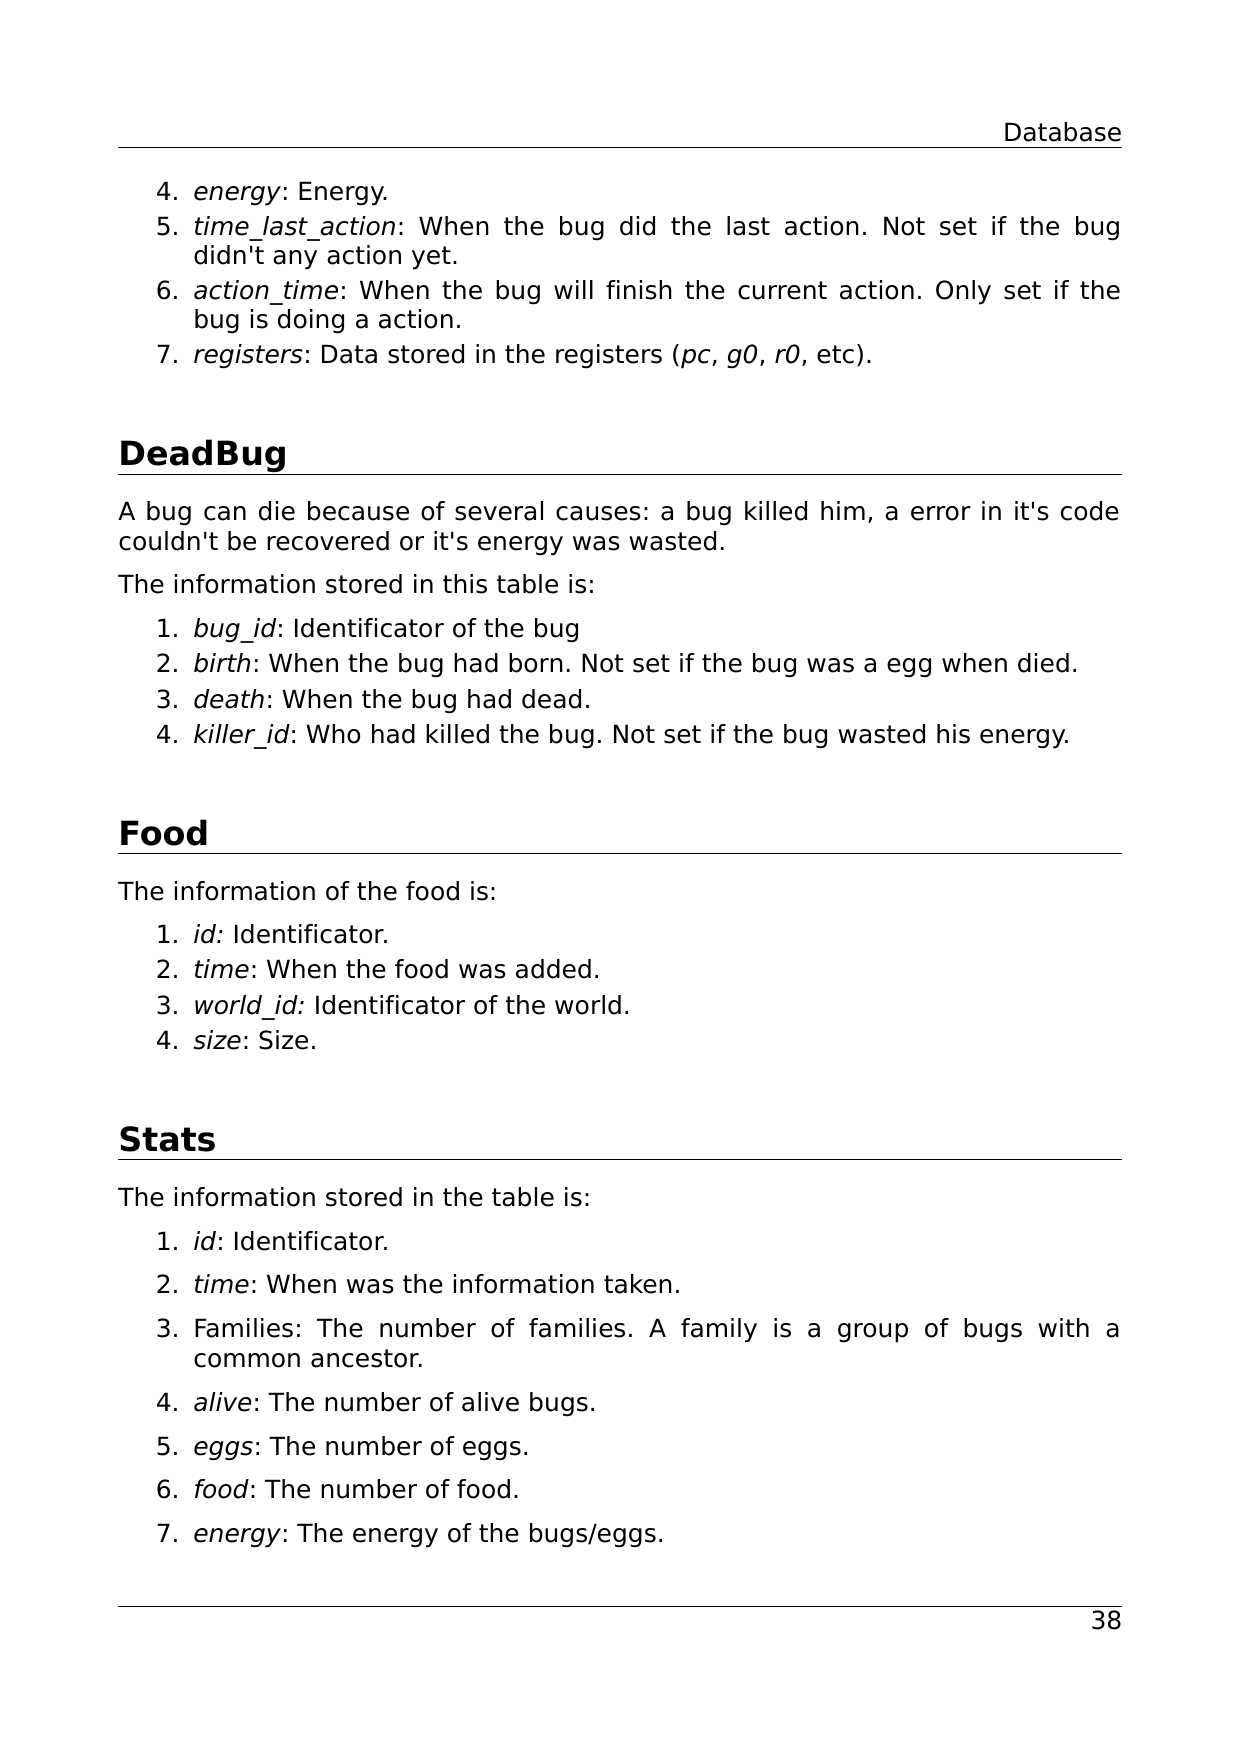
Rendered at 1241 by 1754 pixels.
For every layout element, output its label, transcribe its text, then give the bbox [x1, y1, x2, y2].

list bug_id: Identificator of the bug [156, 614, 1122, 644]
list id: Identificator. [156, 1227, 1122, 1256]
list death: When the bug had dead. [156, 685, 1122, 714]
list time: When was the information taken. [156, 1271, 1122, 1300]
text The information of the food is: [118, 877, 1122, 906]
list world_id: Identificator of the world. [156, 991, 1122, 1020]
list time_last_action: When the bug did the last action. Not set if the bug didn't any action yet. [156, 212, 1122, 271]
title Stats [118, 1120, 1122, 1159]
list alive: The number of alive bugs. [156, 1388, 1122, 1417]
list Families: The number of families. A family is a group of bugs with a common ancestor. [156, 1314, 1122, 1373]
title DeadBug [118, 435, 1122, 474]
title Food [118, 814, 1122, 853]
text The information stored in this table is: [118, 571, 1122, 600]
text A bug can die because of several causes: a bug killed him, a error in it's code couldn't be recovered or it's energy was wasted. [118, 497, 1122, 556]
list birth: When the bug had born. Not set if the bug was a egg when died. [156, 650, 1122, 679]
list registers: Data stored in the registers (pc, g0, r0, etc). [156, 341, 1122, 370]
list energy: The energy of the bugs/eggs. [156, 1519, 1122, 1549]
list id: Identificator. [156, 921, 1122, 950]
list eggs: The number of eggs. [156, 1432, 1122, 1461]
list size: Size. [156, 1026, 1122, 1055]
list food: The number of food. [156, 1476, 1122, 1505]
list action_time: When the bug will finish the current action. Only set if the bug is doing a action. [156, 276, 1122, 335]
list energy: Energy. [156, 177, 1122, 206]
list killer_id: Who had killed the bug. Not set if the bug wasted his energy. [156, 720, 1122, 749]
text The information stored in the table is: [118, 1183, 1122, 1212]
list time: When the food was added. [156, 956, 1122, 985]
